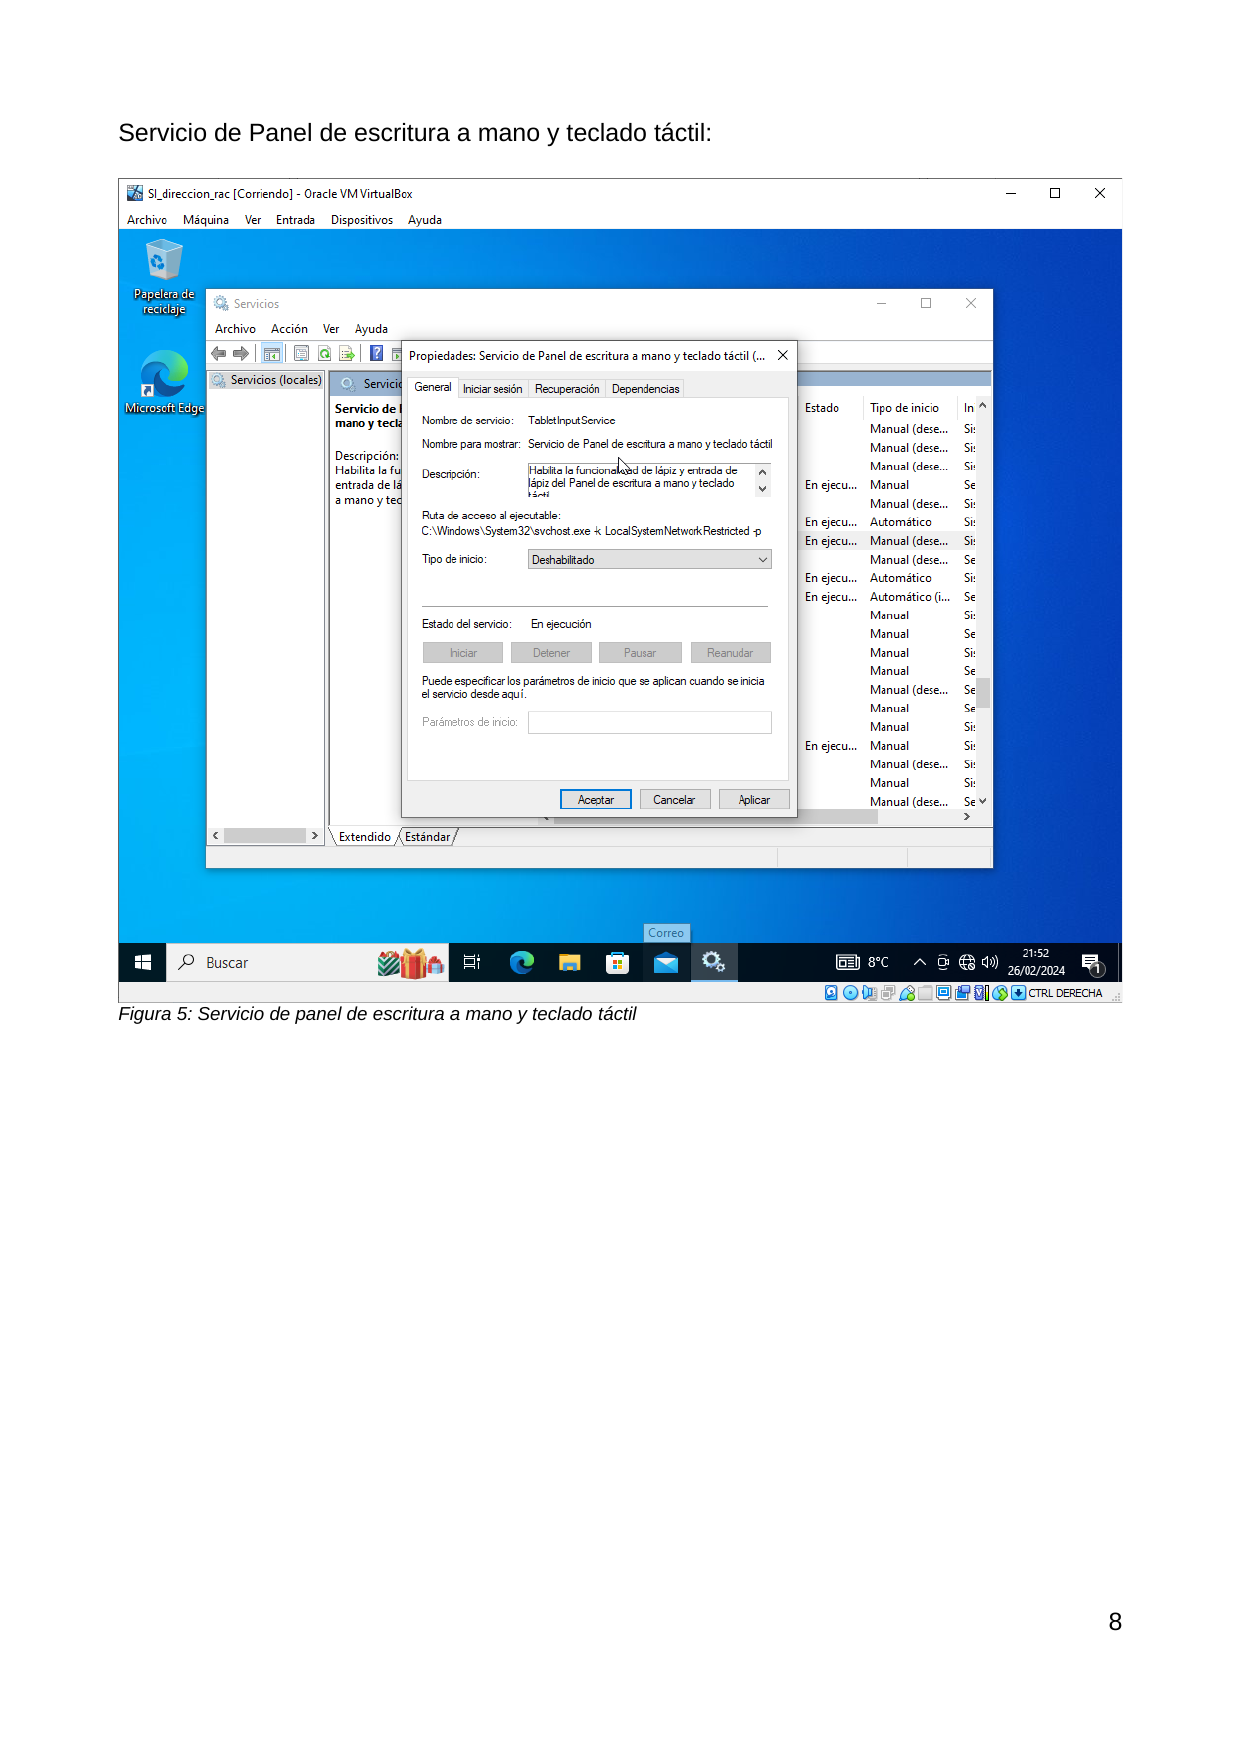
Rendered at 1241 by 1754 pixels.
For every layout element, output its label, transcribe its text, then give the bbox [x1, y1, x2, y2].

picture [185, 404, 202, 413]
picture [168, 305, 183, 315]
text Servicio de Panel de escritura a mano y teclado táctil: [118, 118, 1122, 147]
text Figura 5: Servicio de panel de escritura a mano y teclado táctil [118, 1003, 1122, 1024]
picture [118, 178, 1123, 1003]
picture [160, 405, 173, 411]
picture [142, 351, 187, 396]
picture [126, 404, 141, 411]
picture [118, 287, 140, 297]
picture [182, 290, 193, 298]
picture [142, 290, 170, 300]
